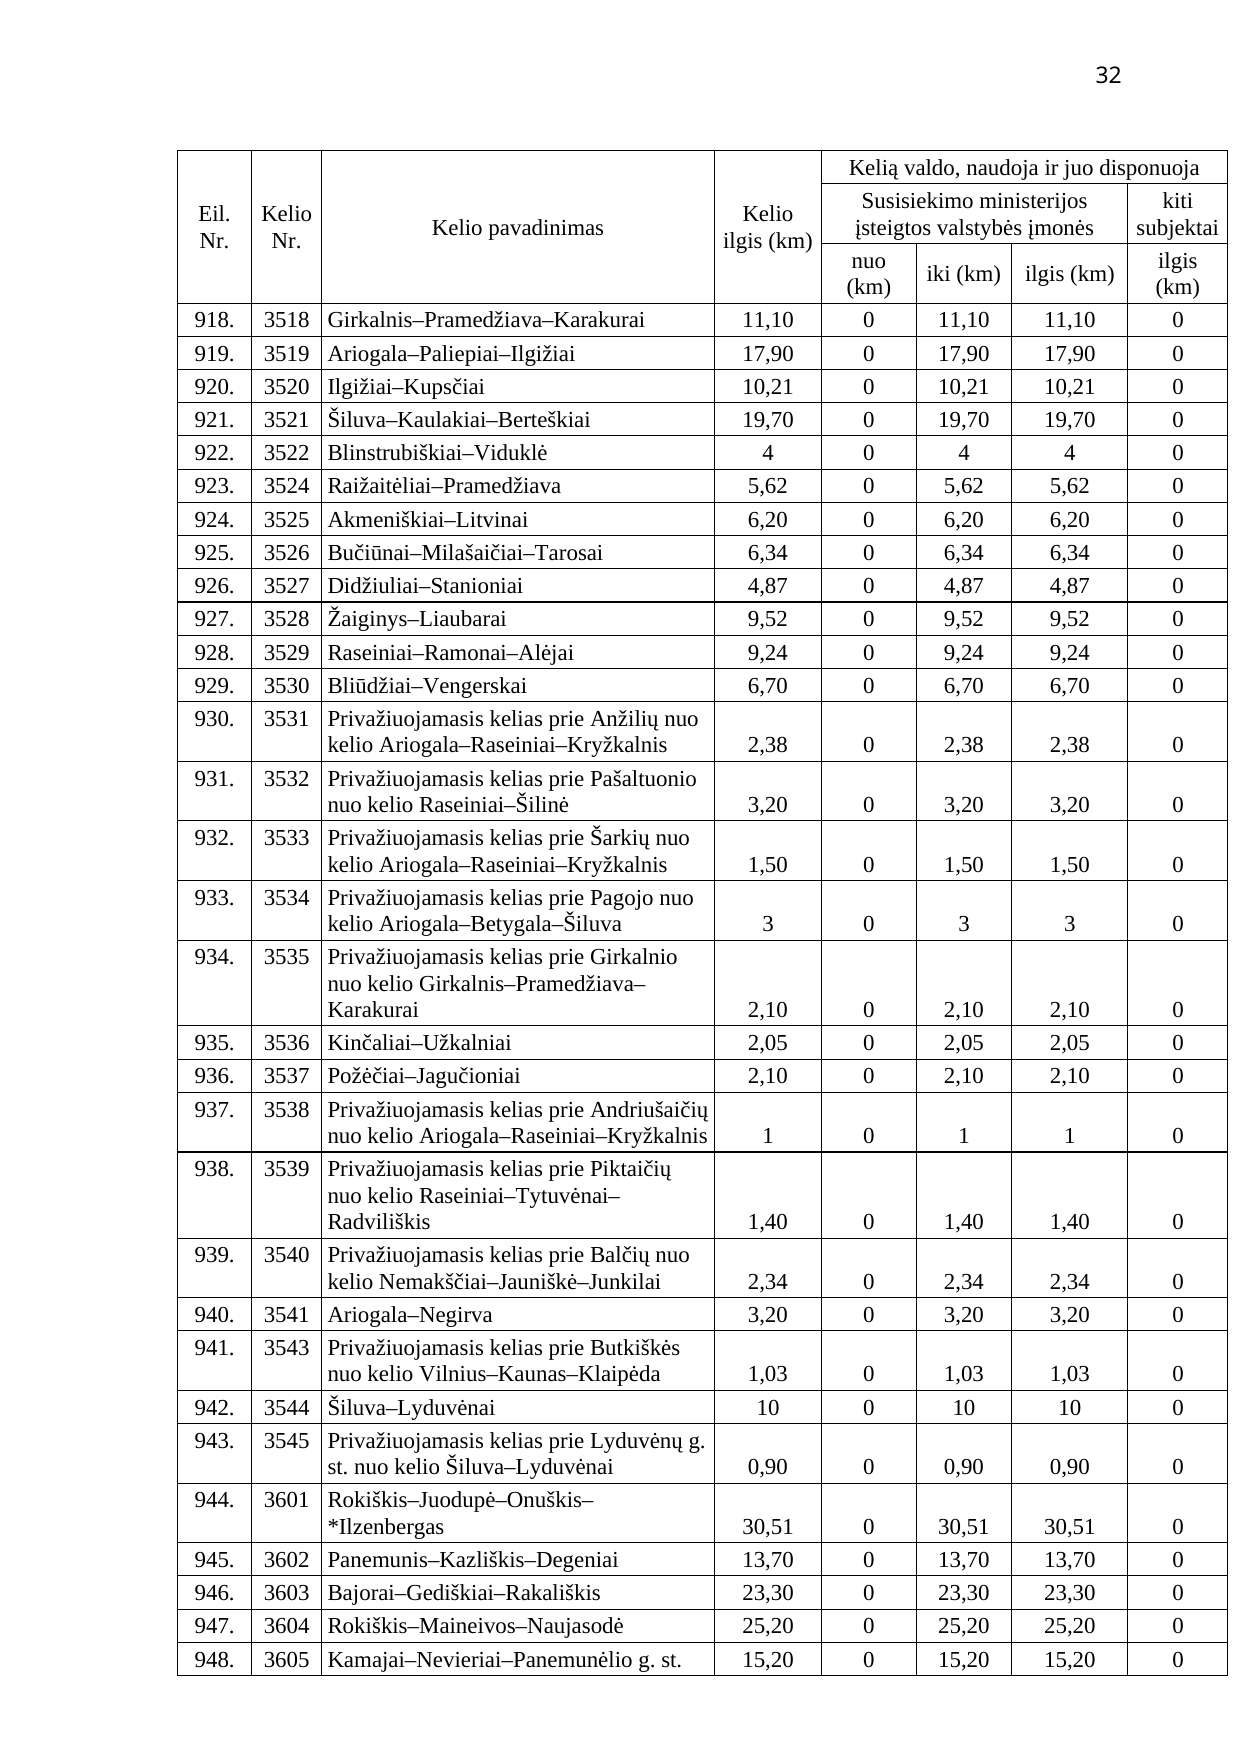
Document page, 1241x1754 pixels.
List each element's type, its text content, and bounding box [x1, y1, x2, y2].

table_cell 0 [1128, 1060, 1227, 1092]
table_cell 3,20 [917, 762, 1011, 820]
table_cell 0 [822, 370, 916, 402]
table_cell Žaiginys–Liaubarai [322, 603, 714, 635]
table_cell 945. [178, 1543, 251, 1575]
table_cell 9,24 [917, 636, 1011, 668]
table_cell 0 [1128, 503, 1227, 535]
table_cell 3536 [252, 1026, 321, 1059]
table_header Kelio pavadinimas [322, 151, 714, 302]
table_cell Privažiuojamasis kelias prie Lyduvėnų g. st. nuo kelio Šiluva–Lyduvėnai [322, 1424, 714, 1483]
table_cell 3518 [252, 304, 321, 336]
table_cell 2,34 [715, 1239, 821, 1297]
table_cell 0 [822, 1643, 916, 1675]
table_cell 11,10 [1012, 304, 1127, 336]
table_cell 0 [822, 636, 916, 668]
table_cell 941. [178, 1331, 251, 1390]
table_cell 1,03 [1012, 1331, 1127, 1390]
table_cell 0 [822, 503, 916, 535]
table_cell 0 [822, 1543, 916, 1575]
table_cell 6,70 [1012, 669, 1127, 701]
table_cell 0 [822, 1610, 916, 1642]
table_cell 3526 [252, 536, 321, 568]
table_cell 946. [178, 1576, 251, 1609]
table_cell 3,20 [917, 1298, 1011, 1330]
table_cell 2,34 [917, 1239, 1011, 1297]
table_cell 0 [822, 603, 916, 635]
table_cell 0 [822, 1026, 916, 1059]
table_cell Šiluva–Kaulakiai–Berteškiai [322, 403, 714, 435]
table_cell 0 [1128, 370, 1227, 402]
table_cell Susisiekimo ministerijos įsteigtos valstybės įmonės [822, 184, 1127, 243]
table_header Eil. Nr. [178, 151, 251, 302]
table_cell Ariogala–Paliepiai–Ilgižiai [322, 337, 714, 369]
table_cell 947. [178, 1610, 251, 1642]
table_cell 2,05 [715, 1026, 821, 1059]
table_cell 6,70 [917, 669, 1011, 701]
table_cell 3,20 [715, 762, 821, 820]
table_cell 0 [1128, 636, 1227, 668]
table_cell 0 [822, 1153, 916, 1237]
table_cell 0 [822, 470, 916, 502]
table_cell 2,38 [1012, 702, 1127, 761]
table_cell 0 [822, 669, 916, 701]
table_cell Privažiuojamasis kelias prie Šarkių nuo kelio Ariogala–Raseiniai–Kryžkalnis [322, 821, 714, 880]
table_cell 937. [178, 1093, 251, 1151]
table_cell 11,10 [715, 304, 821, 336]
table_cell 923. [178, 470, 251, 502]
table_cell 3527 [252, 569, 321, 601]
table_cell 0 [1128, 941, 1227, 1025]
table_cell 30,51 [715, 1484, 821, 1542]
table_cell 932. [178, 821, 251, 880]
table_cell kiti subjektai [1128, 184, 1227, 243]
table_cell 936. [178, 1060, 251, 1092]
table_cell Akmeniškiai–Litvinai [322, 503, 714, 535]
table_cell 0 [1128, 1153, 1227, 1237]
table_cell 9,24 [1012, 636, 1127, 668]
table_cell 13,70 [1012, 1543, 1127, 1575]
table_cell 0 [822, 1239, 916, 1297]
table_cell 943. [178, 1424, 251, 1483]
table_cell 10 [715, 1391, 821, 1423]
table_cell 3531 [252, 702, 321, 761]
table_cell 10,21 [715, 370, 821, 402]
table_cell 0 [1128, 821, 1227, 880]
table_cell 10 [1012, 1391, 1127, 1423]
table_cell Ariogala–Negirva [322, 1298, 714, 1330]
table_cell Bliūdžiai–Vengerskai [322, 669, 714, 701]
table_cell 0 [1128, 403, 1227, 435]
table_cell 0 [822, 1576, 916, 1609]
table_cell 3538 [252, 1093, 321, 1151]
table_cell 3 [917, 881, 1011, 939]
table_cell 2,05 [917, 1026, 1011, 1059]
table_cell 2,10 [917, 941, 1011, 1025]
table_cell 0 [822, 1298, 916, 1330]
table_cell 0 [1128, 470, 1227, 502]
table_cell 30,51 [1012, 1484, 1127, 1542]
table_cell Privažiuojamasis kelias prie Balčių nuo kelio Nemakščiai–Jauniškė–Junkilai [322, 1239, 714, 1297]
table_cell 6,70 [715, 669, 821, 701]
table_cell Privažiuojamasis kelias prie Girkalnio nuo kelio Girkalnis–Pramedžiava–Karakurai [322, 941, 714, 1025]
table_cell 3605 [252, 1643, 321, 1675]
table_cell 0 [822, 436, 916, 468]
table_cell 4 [715, 436, 821, 468]
table_cell 0 [822, 1093, 916, 1151]
table_header Kelią valdo, naudoja ir juo disponuoja [822, 151, 1227, 183]
table_cell 1,03 [715, 1331, 821, 1390]
table_cell 0 [822, 1391, 916, 1423]
table_cell 920. [178, 370, 251, 402]
table_cell 0 [1128, 1424, 1227, 1483]
table_cell 3601 [252, 1484, 321, 1542]
table_cell 1,50 [917, 821, 1011, 880]
table_cell 0 [1128, 337, 1227, 369]
table_cell 931. [178, 762, 251, 820]
table_cell 3532 [252, 762, 321, 820]
table_cell 2,10 [715, 941, 821, 1025]
table_cell 23,30 [1012, 1576, 1127, 1609]
table_cell 0 [1128, 881, 1227, 939]
table_cell 4 [917, 436, 1011, 468]
table_cell 3543 [252, 1331, 321, 1390]
table_cell ilgis (km) [1128, 244, 1227, 302]
table_cell 23,30 [917, 1576, 1011, 1609]
table_cell 935. [178, 1026, 251, 1059]
table_cell 11,10 [917, 304, 1011, 336]
table_cell 17,90 [715, 337, 821, 369]
table_cell 0,90 [715, 1424, 821, 1483]
table_cell 0 [1128, 569, 1227, 601]
table_cell 1,50 [715, 821, 821, 880]
table_cell 17,90 [1012, 337, 1127, 369]
table_cell 23,30 [715, 1576, 821, 1609]
table_cell 4,87 [715, 569, 821, 601]
table_cell 3,20 [1012, 762, 1127, 820]
table_cell 3534 [252, 881, 321, 939]
table_cell 928. [178, 636, 251, 668]
table_cell 1 [1012, 1093, 1127, 1151]
table_cell 0 [1128, 1643, 1227, 1675]
table_cell Didžiuliai–Stanioniai [322, 569, 714, 601]
table_cell 933. [178, 881, 251, 939]
table_cell 3522 [252, 436, 321, 468]
table_cell 919. [178, 337, 251, 369]
table_cell 0 [1128, 1543, 1227, 1575]
table_cell 0 [822, 702, 916, 761]
table_cell 10,21 [917, 370, 1011, 402]
table_cell 0 [1128, 702, 1227, 761]
table_cell 17,90 [917, 337, 1011, 369]
table_cell 15,20 [917, 1643, 1011, 1675]
table_cell 9,52 [1012, 603, 1127, 635]
table_cell 6,34 [715, 536, 821, 568]
table_cell Raižaitėliai–Pramedžiava [322, 470, 714, 502]
table_cell 3535 [252, 941, 321, 1025]
table_cell 926. [178, 569, 251, 601]
table_cell 2,10 [917, 1060, 1011, 1092]
table_cell Rokiškis–Juodupė–Onuškis–*Ilzenbergas [322, 1484, 714, 1542]
table_cell Rokiškis–Maineivos–Naujasodė [322, 1610, 714, 1642]
table_cell Privažiuojamasis kelias prie Andriušaičių nuo kelio Ariogala–Raseiniai–Kryžkalnis [322, 1093, 714, 1151]
table_cell 0 [822, 941, 916, 1025]
table_cell 25,20 [1012, 1610, 1127, 1642]
table_cell Panemunis–Kazliškis–Degeniai [322, 1543, 714, 1575]
table_cell 3533 [252, 821, 321, 880]
table_cell 1,40 [1012, 1153, 1127, 1237]
table_cell 5,62 [1012, 470, 1127, 502]
table_cell 2,05 [1012, 1026, 1127, 1059]
table_cell Privažiuojamasis kelias prie Anžilių nuo kelio Ariogala–Raseiniai–Kryžkalnis [322, 702, 714, 761]
table_cell iki (km) [917, 244, 1011, 302]
table_cell 4,87 [917, 569, 1011, 601]
table_cell 3541 [252, 1298, 321, 1330]
table_cell 0 [1128, 1026, 1227, 1059]
table_cell 924. [178, 503, 251, 535]
table_cell Požėčiai–Jagučioniai [322, 1060, 714, 1092]
table_cell 940. [178, 1298, 251, 1330]
table_cell 0 [1128, 1331, 1227, 1390]
table_cell 0 [822, 1331, 916, 1390]
table_cell Kinčaliai–Užkalniai [322, 1026, 714, 1059]
table_cell 13,70 [715, 1543, 821, 1575]
table_cell 0 [1128, 1610, 1227, 1642]
table_cell 922. [178, 436, 251, 468]
table_cell 9,52 [715, 603, 821, 635]
table_cell 0 [822, 536, 916, 568]
table_cell 0 [1128, 603, 1227, 635]
table_cell 0 [1128, 536, 1227, 568]
table_cell 0 [1128, 1298, 1227, 1330]
table_cell 0 [1128, 436, 1227, 468]
table_cell 0 [822, 304, 916, 336]
table_cell 0 [1128, 669, 1227, 701]
table_cell 3525 [252, 503, 321, 535]
table_cell Blinstrubiškiai–Viduklė [322, 436, 714, 468]
table_cell 6,34 [917, 536, 1011, 568]
table_cell 0 [1128, 1484, 1227, 1542]
table_cell 0 [822, 821, 916, 880]
table_cell 2,10 [715, 1060, 821, 1092]
table_cell Girkalnis–Pramedžiava–Karakurai [322, 304, 714, 336]
table_cell Kamajai–Nevieriai–Panemunėlio g. st. [322, 1643, 714, 1675]
table_cell 25,20 [917, 1610, 1011, 1642]
table_cell 930. [178, 702, 251, 761]
table_header Kelio ilgis (km) [715, 151, 821, 302]
table_cell 3544 [252, 1391, 321, 1423]
table_cell 15,20 [715, 1643, 821, 1675]
table_cell 6,20 [917, 503, 1011, 535]
table_cell 9,24 [715, 636, 821, 668]
table_cell 2,38 [917, 702, 1011, 761]
table_cell 10 [917, 1391, 1011, 1423]
table_cell 2,10 [1012, 941, 1127, 1025]
table_cell Privažiuojamasis kelias prie Pagojo nuo kelio Ariogala–Betygala–Šiluva [322, 881, 714, 939]
table_cell 939. [178, 1239, 251, 1297]
table_cell 6,20 [715, 503, 821, 535]
table_cell Privažiuojamasis kelias prie Pašaltuonio nuo kelio Raseiniai–Šilinė [322, 762, 714, 820]
table_cell 2,38 [715, 702, 821, 761]
table_cell ilgis (km) [1012, 244, 1127, 302]
table_cell Raseiniai–Ramonai–Alėjai [322, 636, 714, 668]
table_cell 5,62 [917, 470, 1011, 502]
table_cell 0 [1128, 1391, 1227, 1423]
table_cell 3545 [252, 1424, 321, 1483]
table_cell 9,52 [917, 603, 1011, 635]
table_cell 4 [1012, 436, 1127, 468]
table_cell 19,70 [917, 403, 1011, 435]
table_cell 3521 [252, 403, 321, 435]
table_cell 3,20 [1012, 1298, 1127, 1330]
table_cell 3 [715, 881, 821, 939]
table_cell 0 [1128, 1239, 1227, 1297]
table_cell 10,21 [1012, 370, 1127, 402]
table_cell 1,40 [715, 1153, 821, 1237]
table_cell 4,87 [1012, 569, 1127, 601]
table_cell 0 [822, 337, 916, 369]
table_cell 927. [178, 603, 251, 635]
table_cell 0 [1128, 762, 1227, 820]
table_cell 2,34 [1012, 1239, 1127, 1297]
table_cell 0 [822, 762, 916, 820]
table_cell nuo (km) [822, 244, 916, 302]
table_cell Ilgižiai–Kupsčiai [322, 370, 714, 402]
table_cell 921. [178, 403, 251, 435]
table_cell 925. [178, 536, 251, 568]
table_cell 15,20 [1012, 1643, 1127, 1675]
table_cell 3603 [252, 1576, 321, 1609]
table_cell 30,51 [917, 1484, 1011, 1542]
table_cell 6,34 [1012, 536, 1127, 568]
table_cell 0,90 [1012, 1424, 1127, 1483]
table_cell 3529 [252, 636, 321, 668]
table_cell 948. [178, 1643, 251, 1675]
table_cell 0 [822, 1060, 916, 1092]
table_cell 3528 [252, 603, 321, 635]
table_cell 5,62 [715, 470, 821, 502]
table_cell 1,40 [917, 1153, 1011, 1237]
table_cell 3,20 [715, 1298, 821, 1330]
table_cell 0 [1128, 1093, 1227, 1151]
table_cell Bajorai–Gediškiai–Rakališkis [322, 1576, 714, 1609]
table_cell 3537 [252, 1060, 321, 1092]
table_cell 0 [1128, 1576, 1227, 1609]
table_cell 6,20 [1012, 503, 1127, 535]
table_cell 942. [178, 1391, 251, 1423]
table_cell 2,10 [1012, 1060, 1127, 1092]
table_cell 3540 [252, 1239, 321, 1297]
table_cell 25,20 [715, 1610, 821, 1642]
table_cell 0 [822, 403, 916, 435]
table_cell 0 [822, 1424, 916, 1483]
table_header Kelio Nr. [252, 151, 321, 302]
table_cell 3 [1012, 881, 1127, 939]
table_cell 918. [178, 304, 251, 336]
table_cell 1 [917, 1093, 1011, 1151]
table_cell 0 [1128, 304, 1227, 336]
table_cell 0 [822, 569, 916, 601]
table_cell 3519 [252, 337, 321, 369]
table_cell 0,90 [917, 1424, 1011, 1483]
table_cell 3602 [252, 1543, 321, 1575]
table_cell 3539 [252, 1153, 321, 1237]
table_cell 0 [822, 881, 916, 939]
table_cell 929. [178, 669, 251, 701]
table_cell 3520 [252, 370, 321, 402]
table_cell Bučiūnai–Milašaičiai–Tarosai [322, 536, 714, 568]
table_cell 19,70 [1012, 403, 1127, 435]
table_cell 934. [178, 941, 251, 1025]
table_cell 3530 [252, 669, 321, 701]
table_cell 1,03 [917, 1331, 1011, 1390]
table_cell Privažiuojamasis kelias prie Butkiškės nuo kelio Vilnius–Kaunas–Klaipėda [322, 1331, 714, 1390]
table_cell 1 [715, 1093, 821, 1151]
table_cell 3604 [252, 1610, 321, 1642]
table_cell 944. [178, 1484, 251, 1542]
table_cell 938. [178, 1153, 251, 1237]
table_cell Šiluva–Lyduvėnai [322, 1391, 714, 1423]
table_cell Privažiuojamasis kelias prie Piktaičių nuo kelio Raseiniai–Tytuvėnai–Radviliškis [322, 1153, 714, 1237]
table_cell 19,70 [715, 403, 821, 435]
table_cell 1,50 [1012, 821, 1127, 880]
table_cell 13,70 [917, 1543, 1011, 1575]
table_cell 0 [822, 1484, 916, 1542]
table_cell 3524 [252, 470, 321, 502]
